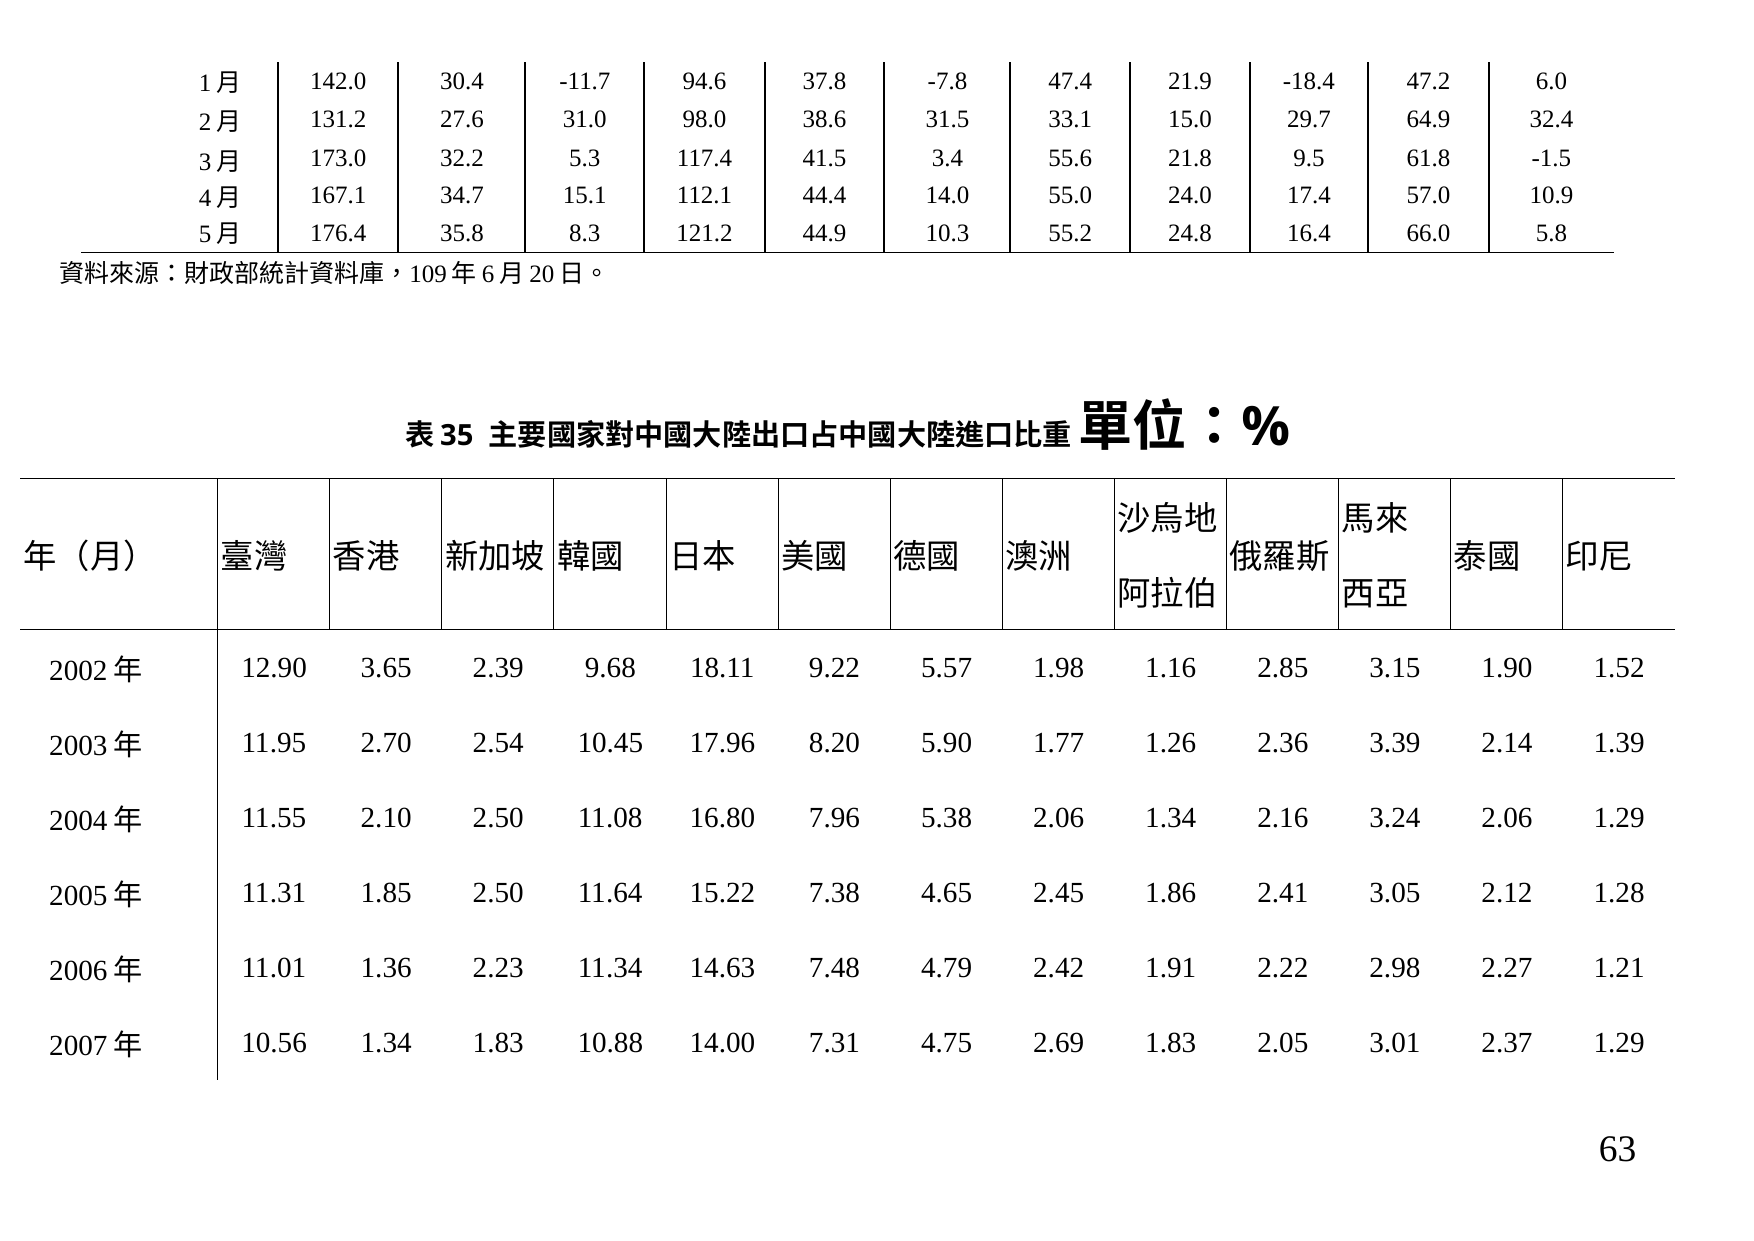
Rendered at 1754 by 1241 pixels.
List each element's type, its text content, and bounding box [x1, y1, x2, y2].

table_cell 5.57 [890, 630, 1002, 705]
table_cell 1.29 [1563, 780, 1675, 855]
table_cell 2.10 [330, 780, 442, 855]
table_cell 2.14 [1451, 705, 1563, 780]
table_cell 9.22 [778, 630, 890, 705]
table_cell 21.8 24.0 24.8 [1131, 139, 1249, 252]
table_cell 64.9 [1369, 101, 1488, 138]
table_cell 1.52 [1563, 630, 1675, 705]
table_cell 2003年 [20, 705, 217, 780]
text 資料來源：財政部統計資料庫，109年6月20日。 [59, 253, 1636, 290]
table_cell 3月 4月 5月 [81, 139, 277, 252]
table_cell 11.95 [218, 705, 330, 780]
subtitle 表35 主要國家對中國大陸出口占中國大陸進口比重 單位：% [59, 365, 1636, 478]
table_cell 1.36 [330, 930, 442, 1005]
table_cell 27.6 [399, 101, 524, 138]
table_cell -1.5 10.9 5.8 [1490, 139, 1614, 252]
table_cell 8.20 [778, 705, 890, 780]
table_cell 11.31 [218, 855, 330, 930]
table_cell 10.88 [554, 1005, 666, 1080]
table_cell 3.65 [330, 630, 442, 705]
table_cell 2.16 [1226, 780, 1338, 855]
table_header 美國 [779, 479, 890, 629]
table_cell 1.77 [1002, 705, 1114, 780]
table_header 澳洲 [1003, 479, 1114, 629]
table_cell 1.39 [1563, 705, 1675, 780]
table_header 馬來 西亞 [1339, 479, 1450, 629]
table_cell 1.21 [1563, 930, 1675, 1005]
table_header 德國 [891, 479, 1002, 629]
table_cell 47.2 [1369, 62, 1488, 99]
table_cell 17.96 [666, 705, 778, 780]
table_cell 15.0 [1131, 101, 1249, 138]
table_cell 3.4 14.0 10.3 [885, 139, 1009, 252]
table_header 年（月） [20, 479, 217, 629]
table_cell 117.4 112.1 121.2 [645, 139, 764, 252]
table_cell 11.55 [218, 780, 330, 855]
table_cell 2.06 [1451, 780, 1563, 855]
table_cell 21.9 [1131, 62, 1249, 99]
table_cell 6.0 [1490, 62, 1614, 99]
table_cell 2.22 [1226, 930, 1338, 1005]
table_cell 2.12 [1451, 855, 1563, 930]
table_cell 94.6 [645, 62, 764, 99]
table_cell 11.34 [554, 930, 666, 1005]
table_cell 10.45 [554, 705, 666, 780]
table_cell 4.79 [890, 930, 1002, 1005]
table_cell 33.1 [1011, 101, 1129, 138]
table_cell 1.90 [1451, 630, 1563, 705]
table_cell -11.7 [526, 62, 643, 99]
table_cell 2.42 [1002, 930, 1114, 1005]
table_cell 55.6 55.0 55.2 [1011, 139, 1129, 252]
table_cell 5.38 [890, 780, 1002, 855]
table_header 印尼 [1563, 479, 1675, 629]
table_header 泰國 [1451, 479, 1562, 629]
table_cell 2.50 [442, 855, 554, 930]
table_cell 38.6 [766, 101, 883, 138]
table_cell 2.45 [1002, 855, 1114, 930]
table_header 新加坡 [442, 479, 553, 629]
table_cell 7.31 [778, 1005, 890, 1080]
table_cell 7.96 [778, 780, 890, 855]
table_cell 2.50 [442, 780, 554, 855]
table_cell 1.86 [1114, 855, 1226, 930]
table_cell 41.5 44.4 44.9 [766, 139, 883, 252]
table_cell 2月 [81, 101, 277, 138]
table_cell 142.0 [279, 62, 397, 99]
table_cell 3.05 [1339, 855, 1451, 930]
table_cell 2002年 [20, 630, 217, 705]
table_cell 2.54 [442, 705, 554, 780]
table_cell 47.4 [1011, 62, 1129, 99]
table_cell 2.70 [330, 705, 442, 780]
table_cell 18.11 [666, 630, 778, 705]
table_cell 1.34 [1114, 780, 1226, 855]
table_cell 32.4 [1490, 101, 1614, 138]
table_cell 3.01 [1339, 1005, 1451, 1080]
table_cell 98.0 [645, 101, 764, 138]
table_cell 16.80 [666, 780, 778, 855]
table_cell 1月 [81, 62, 277, 99]
table_cell 9.68 [554, 630, 666, 705]
table_cell 2006年 [20, 930, 217, 1005]
table_cell 2005年 [20, 855, 217, 930]
table_cell 2.23 [442, 930, 554, 1005]
table_cell 4.65 [890, 855, 1002, 930]
table_cell 12.90 [218, 630, 330, 705]
table_cell 37.8 [766, 62, 883, 99]
table_cell 2.37 [1451, 1005, 1563, 1080]
table_cell 1.83 [1114, 1005, 1226, 1080]
table_cell 31.0 [526, 101, 643, 138]
table_cell -7.8 [885, 62, 1009, 99]
table_cell 2.27 [1451, 930, 1563, 1005]
table_cell 31.5 [885, 101, 1009, 138]
table_cell 14.00 [666, 1005, 778, 1080]
table_cell 30.4 [399, 62, 524, 99]
table_cell 1.26 [1114, 705, 1226, 780]
table_cell 7.48 [778, 930, 890, 1005]
table_cell 11.01 [218, 930, 330, 1005]
table_cell 2.36 [1226, 705, 1338, 780]
table_cell 11.08 [554, 780, 666, 855]
table_cell 131.2 [279, 101, 397, 138]
table_cell 9.5 17.4 16.4 [1251, 139, 1367, 252]
table_cell 1.28 [1563, 855, 1675, 930]
table_header 韓國 [554, 479, 666, 629]
table_cell 2.41 [1226, 855, 1338, 930]
table_header 日本 [667, 479, 778, 629]
table_cell -18.4 [1251, 62, 1367, 99]
table_cell 5.3 15.1 8.3 [526, 139, 643, 252]
table_cell 3.15 [1339, 630, 1451, 705]
table_cell 1.34 [330, 1005, 442, 1080]
table_cell 1.85 [330, 855, 442, 930]
table_cell 3.24 [1339, 780, 1451, 855]
table_header 香港 [330, 479, 441, 629]
table_cell 11.64 [554, 855, 666, 930]
table_cell 2.06 [1002, 780, 1114, 855]
table_cell 2007年 [20, 1005, 217, 1080]
table_cell 1.83 [442, 1005, 554, 1080]
table_cell 2.05 [1226, 1005, 1338, 1080]
table_cell 1.91 [1114, 930, 1226, 1005]
table_cell 2.39 [442, 630, 554, 705]
table_cell 32.2 34.7 35.8 [399, 139, 524, 252]
table_cell 3.39 [1339, 705, 1451, 780]
table_cell 2.98 [1339, 930, 1451, 1005]
table_cell 2.85 [1226, 630, 1338, 705]
table_header 沙烏地阿拉伯 [1115, 479, 1226, 629]
table_header 臺灣 [218, 479, 329, 629]
table_cell 1.16 [1114, 630, 1226, 705]
table_cell 1.98 [1002, 630, 1114, 705]
table_cell 61.8 57.0 66.0 [1369, 139, 1488, 252]
table_cell 5.90 [890, 705, 1002, 780]
table_cell 29.7 [1251, 101, 1367, 138]
table_cell 4.75 [890, 1005, 1002, 1080]
table_cell 2.69 [1002, 1005, 1114, 1080]
table_header 俄羅斯 [1227, 479, 1338, 629]
table_cell 10.56 [218, 1005, 330, 1080]
table_cell 7.38 [778, 855, 890, 930]
table_cell 15.22 [666, 855, 778, 930]
table_cell 14.63 [666, 930, 778, 1005]
table_cell 1.29 [1563, 1005, 1675, 1080]
table_cell 173.0 167.1 176.4 [279, 139, 397, 252]
table_cell 2004年 [20, 780, 217, 855]
